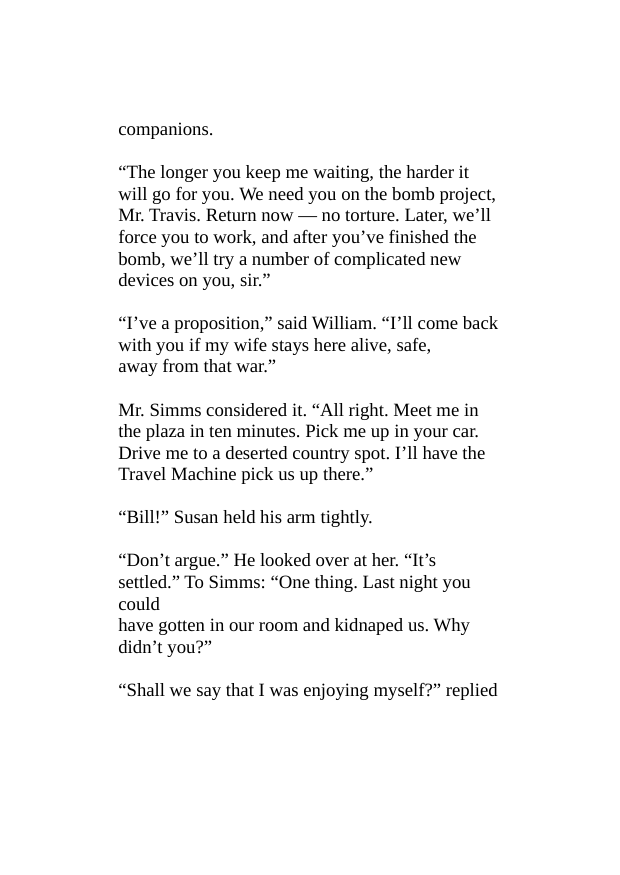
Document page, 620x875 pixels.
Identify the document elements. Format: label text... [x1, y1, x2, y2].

text companions. “The longer you keep me waiting, the harder it will go for you. We need you on the bomb project, Mr. Travis. Return now — no torture. Later, we’ll force you to work, and after you’ve finished the bomb, we’ll try a number of complicated new devices on you, sir.” “I’ve a proposition,” said William. “I’ll come back with you if my wife stays here alive, safe, away from that war.” Mr. Simms considered it. “All right. Meet me in the plaza in ten minutes. Pick me up in your car. Drive me to a deserted country spot. I’ll have the Travel Machine pick us up there.” “Bill!” Susan held his arm tightly. “Don’t argue.” He looked over at her. “It’s settled.” To Simms: “One thing. Last night you could have gotten in our room and kidnaped us. Why didn’t you?” “Shall we say that I was enjoying myself?” replied [118, 118, 501, 700]
